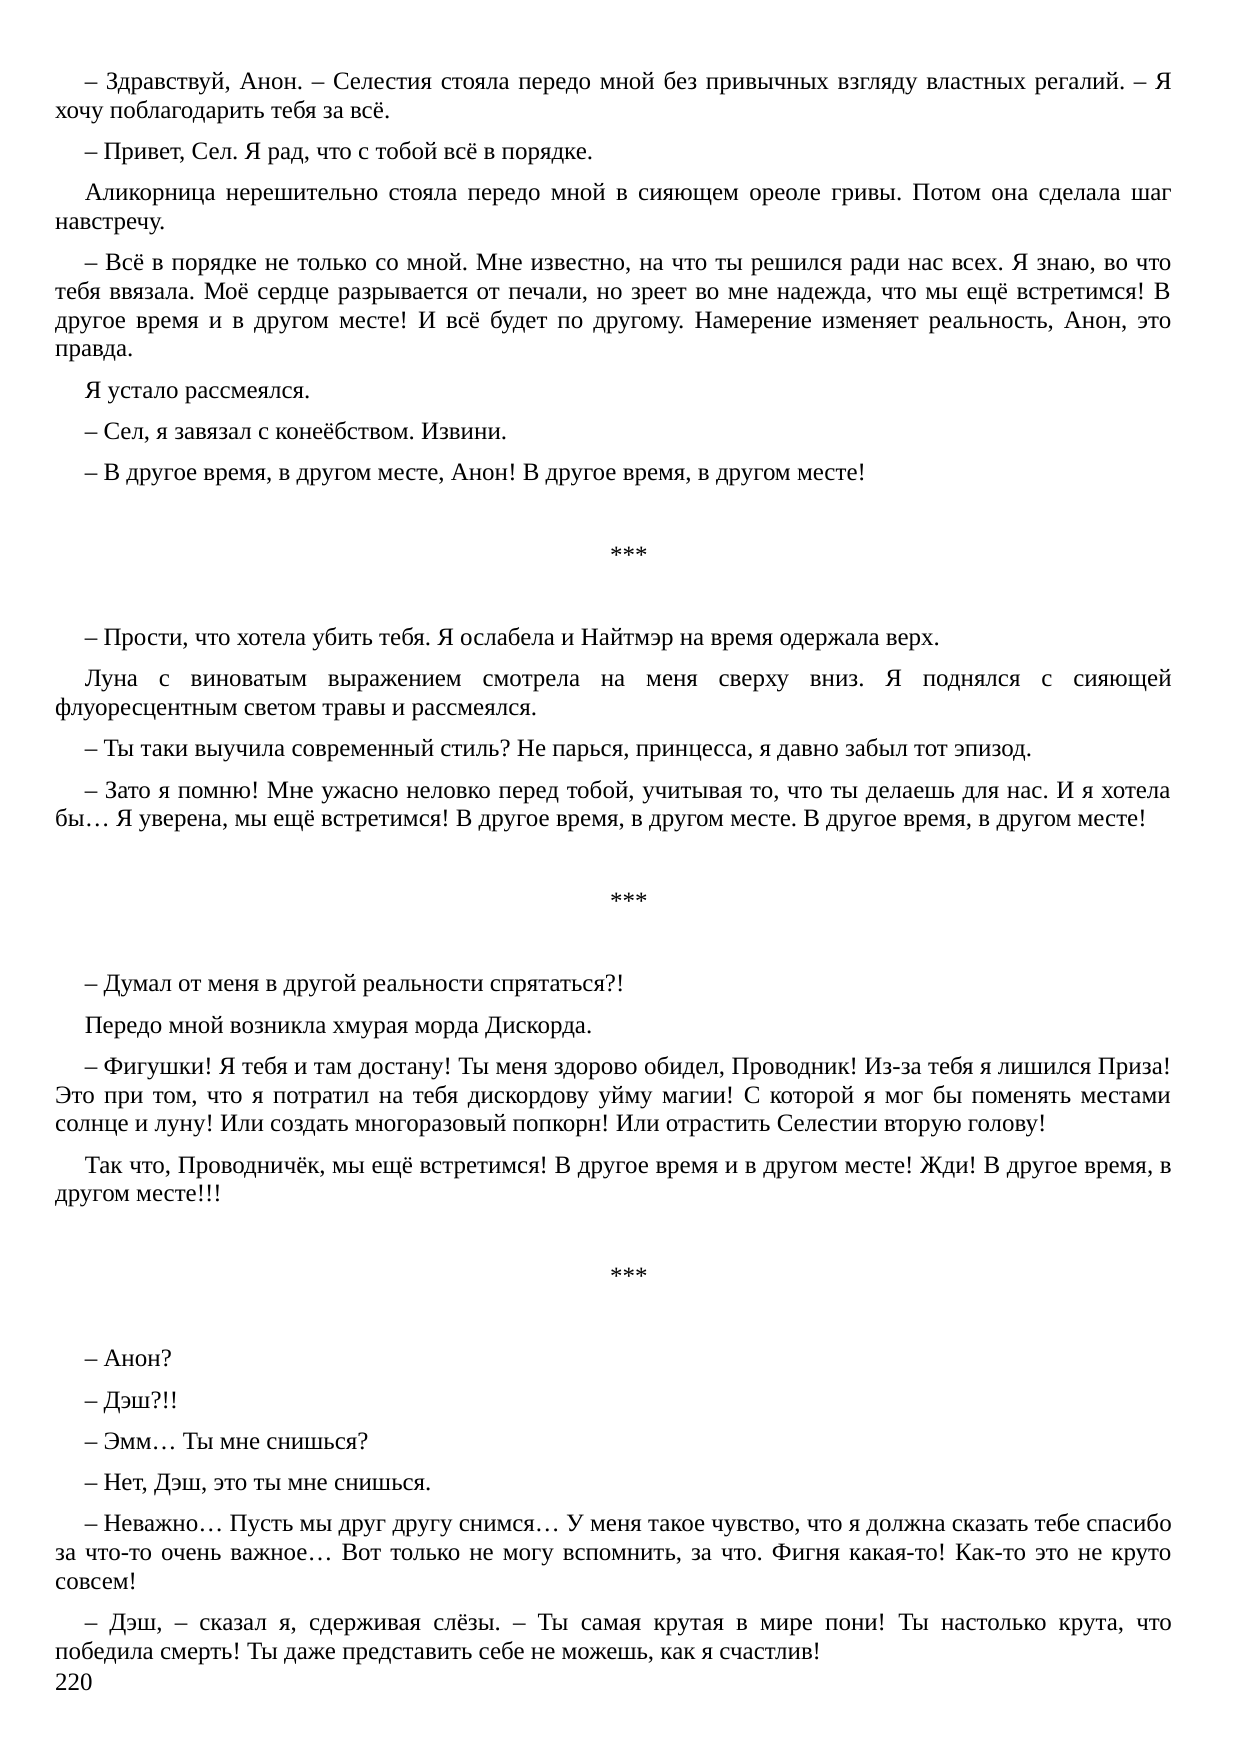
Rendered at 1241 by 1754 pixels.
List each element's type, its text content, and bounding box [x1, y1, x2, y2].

text – Фигушки! Я тебя и там достану! Ты меня здорово обидел, Проводник! Из-за тебя я лишился Приза! Это при том, что я потратил на тебя дискордову уйму магии! С которой я мог бы поменять местами солнце и луну! Или создать многоразовый попкорн! Или отрастить Селестии вторую голову! [55, 1051, 1173, 1137]
text – Дэш, – сказал я, сдерживая слёзы. – Ты самая крутая в мире пони! Ты настолько крута, что победила смерть! Ты даже представить себе не можешь, как я счастлив! [55, 1607, 1173, 1665]
text Передо мной возникла хмурая морда Дискорда. [55, 1010, 1173, 1038]
text – Зато я помню! Мне ужасно неловко перед тобой, учитывая то, что ты делаешь для нас. И я хотела бы… Я уверена, мы ещё встретимся! В другое время, в другом месте. В другое время, в другом месте! [55, 775, 1173, 832]
text *** [55, 540, 1173, 568]
text *** [55, 886, 1173, 915]
text *** [55, 1261, 1173, 1290]
text – Прости, что хотела убить тебя. Я ослабела и Найтмэр на время одержала верх. [55, 622, 1173, 651]
text Я устало рассмеялся. [55, 375, 1173, 403]
text – Ты таки выучила современный стиль? Не парься, принцесса, я давно забыл тот эпизод. [55, 733, 1173, 762]
text – В другое время, в другом месте, Анон! В другое время, в другом месте! [55, 457, 1173, 486]
text – Неважно… Пусть мы друг другу снимся… У меня такое чувство, что я должна сказать тебе спасибо за что-то очень важное… Вот только не могу вспомнить, за что. Фигня какая-то! Как-то это не круто совсем! [55, 1508, 1173, 1595]
text – Здравствуй, Анон. – Селестия стояла передо мной без привычных взгляду властных регалий. – Я хочу поблагодарить тебя за всё. [55, 66, 1173, 123]
text Аликорница нерешительно стояла передо мной в сияющем ореоле гривы. Потом она сделала шаг навстречу. [55, 177, 1173, 235]
text – Сел, я завязал с конеёбством. Извини. [55, 416, 1173, 445]
text – Эмм… Ты мне снишься? [55, 1426, 1173, 1455]
text – Нет, Дэш, это ты мне снишься. [55, 1467, 1173, 1496]
text Луна с виноватым выражением смотрела на меня сверху вниз. Я поднялся с сияющей флуоресцентным светом травы и рассмеялся. [55, 663, 1173, 721]
text – Думал от меня в другой реальности спрятаться?! [55, 968, 1173, 997]
text – Анон? [55, 1343, 1173, 1372]
text – Всё в порядке не только со мной. Мне известно, на что ты решился ради нас всех. Я знаю, во что тебя ввязала. Моё сердце разрывается от печали, но зреет во мне надежда, что мы ещё встретимся! В другое время и в другом месте! И всё будет по другому. Намерение изменяет реальность, Анон, это правда. [55, 247, 1173, 362]
text – Дэш?!! [55, 1385, 1173, 1413]
text – Привет, Сел. Я рад, что с тобой всё в порядке. [55, 136, 1173, 165]
text Так что, Проводничёк, мы ещё встретимся! В другое время и в другом месте! Жди! В другое время, в другом месте!!! [55, 1150, 1173, 1207]
